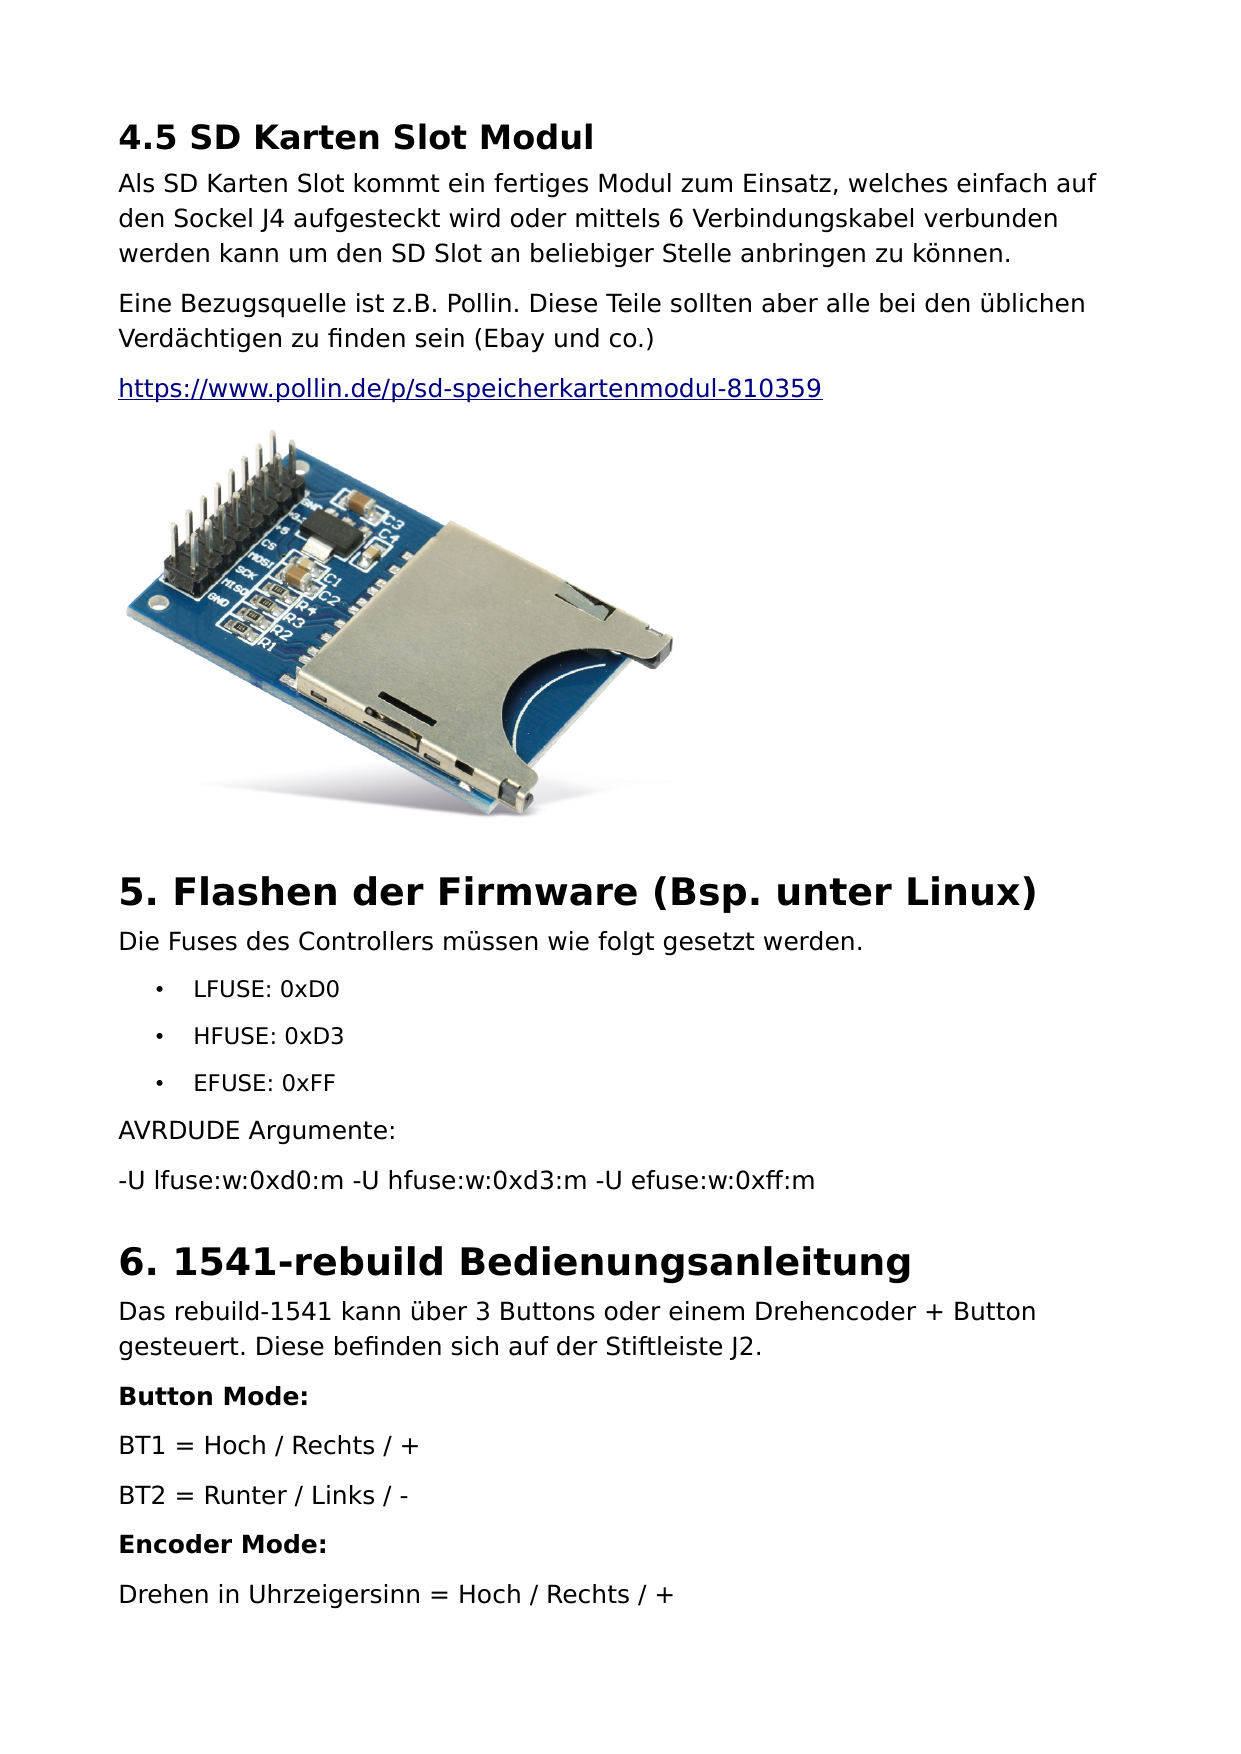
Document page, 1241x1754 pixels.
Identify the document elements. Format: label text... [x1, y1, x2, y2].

text Drehen in Uhrzeigersinn = Hoch / Rechts / + [118, 1580, 1122, 1609]
text AVRDUDE Argumente: [118, 1116, 1122, 1146]
text Die Fuses des Controllers müssen wie folgt gesetzt werden. [118, 927, 1122, 956]
text Encoder Mode: [118, 1531, 1122, 1560]
text Button Mode: [118, 1382, 1122, 1411]
text Als SD Karten Slot kommt ein fertiges Modul zum Einsatz, welches einfach auf den Sockel J4 aufgesteckt wird oder mittels 6 Verbindungskabel verbunden werden kann um den SD Slot an beliebiger Stelle anbringen zu können. [118, 170, 1122, 269]
text Das rebuild-1541 kann über 3 Buttons oder einem Drehencoder + Button gesteuert. Diese befinden sich auf der Stiftleiste J2. [118, 1297, 1122, 1361]
subtitle 6. 1541-rebuild Bedienungsanleitung [118, 1241, 1122, 1285]
subtitle 5. Flashen der Firmware (Bsp. unter Linux) [118, 870, 1122, 914]
list EFUSE: 0xFF [156, 1070, 1122, 1096]
text https://www.pollin.de/p/sd-speicherkartenmodul-810359 [118, 374, 1122, 403]
text Eine Bezugsquelle ist z.B. Pollin. Diese Teile sollten aber alle bei den üblichen Verdächtigen zu finden sein (Ebay und co.) [118, 289, 1122, 353]
text -U lfuse:w:0xd0:m -U hfuse:w:0xd3:m -U efuse:w:0xff:m [118, 1166, 1122, 1195]
list HFUSE: 0xD3 [156, 1023, 1122, 1050]
text BT1 = Hoch / Rechts / + [118, 1431, 1122, 1461]
list LFUSE: 0xD0 [156, 977, 1122, 1003]
text BT2 = Runter / Links / - [118, 1481, 1122, 1510]
subtitle 4.5 SD Karten Slot Modul [118, 118, 1122, 157]
picture [118, 423, 681, 825]
